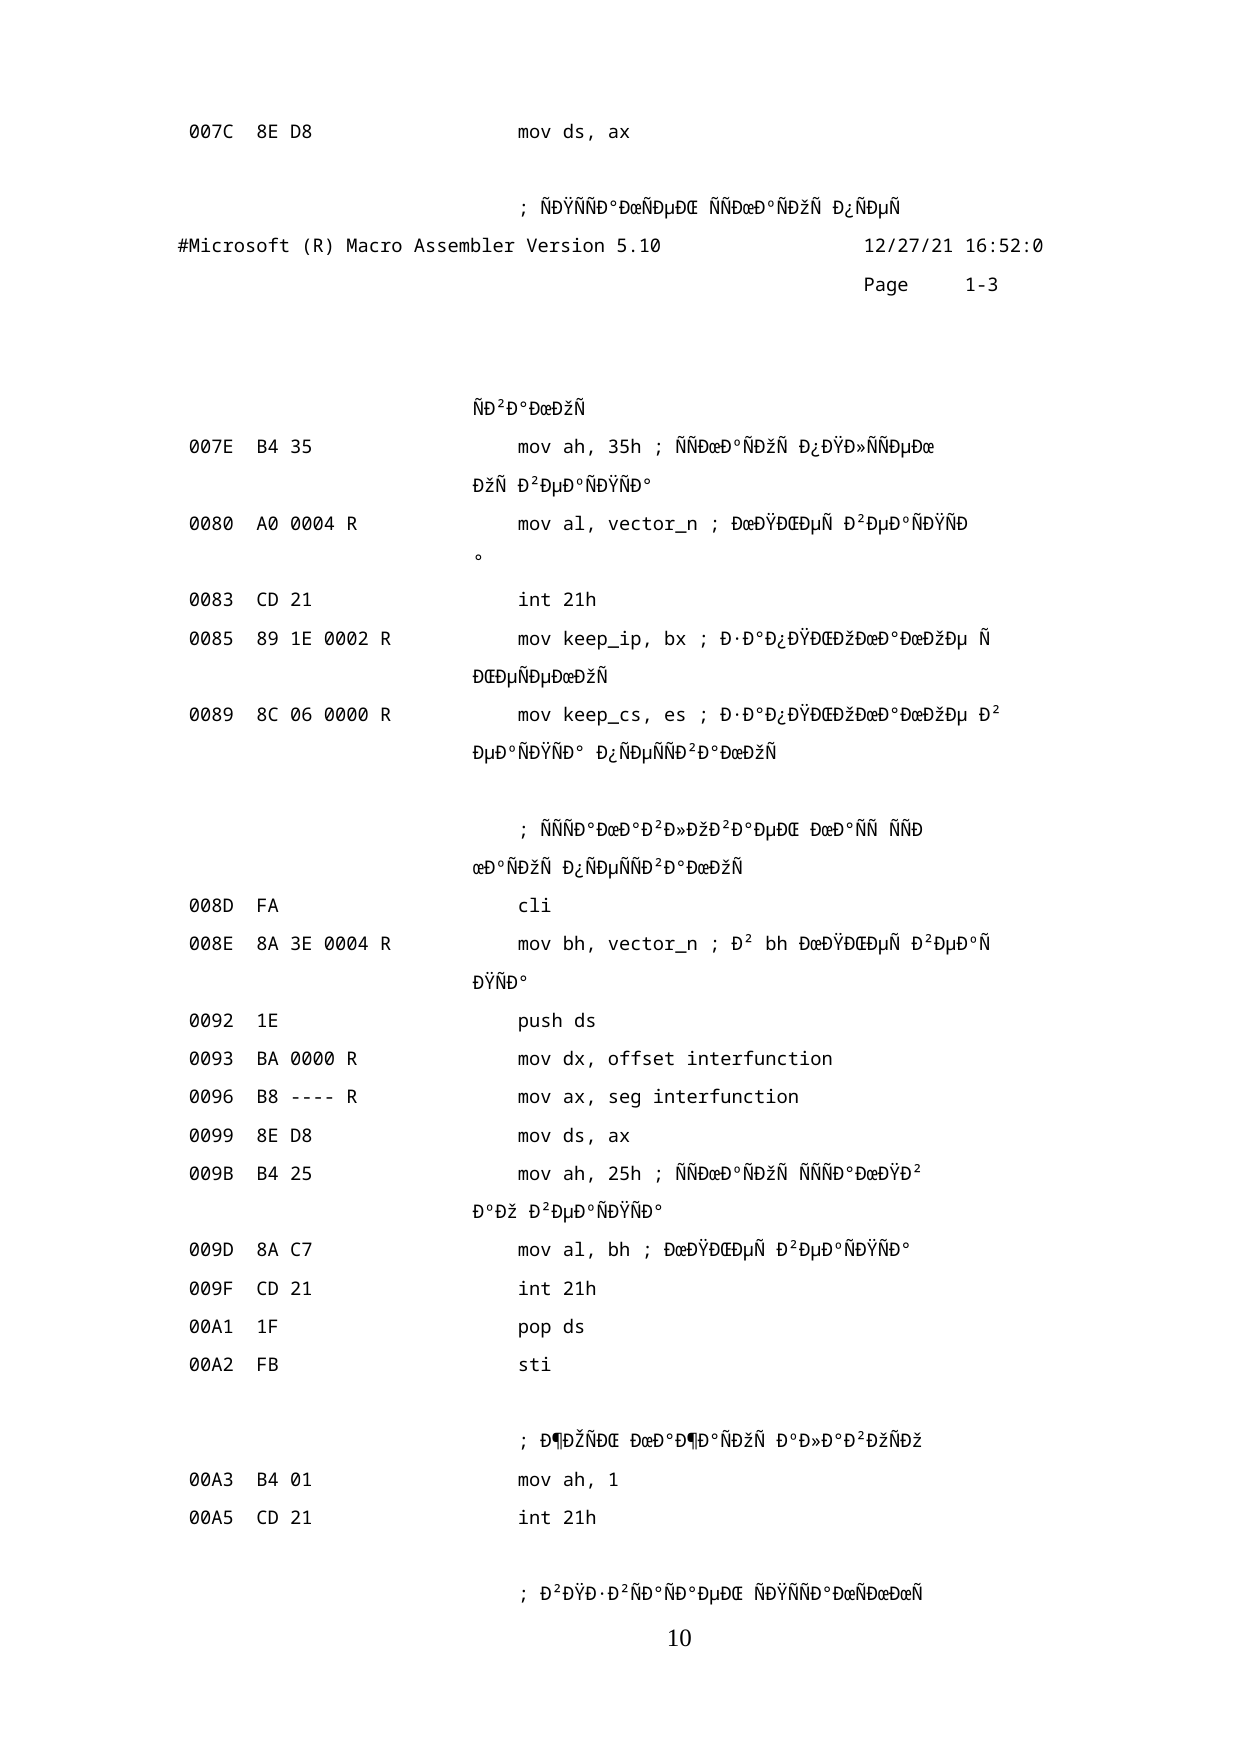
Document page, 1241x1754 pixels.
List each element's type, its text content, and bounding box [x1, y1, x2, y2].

text 00A1 1F pop ds [177, 1313, 1181, 1338]
text 00A5 CD 21 int 21h [177, 1504, 1181, 1530]
text 0083 CD 21 int 21h [177, 587, 1181, 612]
text 0092 1E push ds [177, 1007, 1181, 1033]
text ; Ð¶ÐŽÑÐŒ ÐœÐ°Ð¶Ð°ÑÐžÑ ÐºÐ»Ð°Ð²ÐžÑÐž [177, 1428, 1181, 1453]
text Page 1-3 [177, 271, 1181, 297]
text ÐŸÑÐ° [177, 969, 1181, 994]
text 009D 8A C7 mov al, bh ; ÐœÐŸÐŒÐµÑ Ð²ÐµÐºÑÐŸÑÐ° [177, 1237, 1181, 1262]
text 009B B4 25 mov ah, 25h ; ÑÑÐœÐºÑÐžÑ ÑÑÑÐ°ÐœÐŸÐ² [177, 1160, 1181, 1186]
text 007C 8E D8 mov ds, ax [177, 118, 1181, 144]
text 0099 8E D8 mov ds, ax [177, 1122, 1181, 1147]
text ÐµÐºÑÐŸÑÐ° Ð¿ÑÐµÑÑÐ²Ð°ÐœÐžÑ [177, 739, 1181, 765]
text 0093 BA 0000 R mov dx, offset interfunction [177, 1045, 1181, 1071]
text 009F CD 21 int 21h [177, 1275, 1181, 1300]
text 008E 8A 3E 0004 R mov bh, vector_n ; Ð² bh ÐœÐŸÐŒÐµÑ Ð²ÐµÐºÑ [177, 931, 1181, 956]
text 007E B4 35 mov ah, 35h ; ÑÑÐœÐºÑÐžÑ Ð¿ÐŸÐ»ÑÑÐµÐœ [177, 434, 1181, 459]
text 0080 A0 0004 R mov al, vector_n ; ÐœÐŸÐŒÐµÑ Ð²ÐµÐºÑÐŸÑÐ [177, 510, 1181, 536]
text ; ÑÑÑÐ°ÐœÐ°Ð²Ð»ÐžÐ²Ð°ÐµÐŒ ÐœÐ°ÑÑ ÑÑÐ [177, 816, 1181, 842]
text 00A3 B4 01 mov ah, 1 [177, 1466, 1181, 1491]
text ; ÑÐŸÑ ÑÐ°ÐœÑÐµÐŒ ÑÑÐœÐºÑÐžÑ Ð¿ÑÐµÑ [177, 194, 1181, 220]
text ÐŒÐµÑÐµÐœÐžÑ [177, 663, 1181, 689]
text #Microsoft (R) Macro Assembler Version 5.10 12/27/21 16:52:0 [177, 233, 1181, 258]
text ; Ð²ÐŸÐ·Ð²ÑÐ°ÑÐ°ÐµÐŒ ÑÐŸÑ ÑÐ°ÐœÑÐœÐœÑ [177, 1581, 1181, 1606]
text 0096 B8 ---- R mov ax, seg interfunction [177, 1084, 1181, 1109]
text 0085 89 1E 0002 R mov keep_ip, bx ; Ð·Ð°Ð¿ÐŸÐŒÐžÐœÐ°ÐœÐžÐµ Ñ [177, 625, 1181, 650]
text ÐžÑ Ð²ÐµÐºÑÐŸÑÐ° [177, 472, 1181, 497]
text ÑÐ²Ð°ÐœÐžÑ [177, 396, 1181, 421]
text ° [177, 548, 1181, 574]
text ÐºÐž Ð²ÐµÐºÑÐŸÑÐ° [177, 1198, 1181, 1224]
text œÐºÑÐžÑ Ð¿ÑÐµÑÑÐ²Ð°ÐœÐžÑ [177, 854, 1181, 880]
text 00A2 FB sti [177, 1351, 1181, 1377]
text 008D FA cli [177, 892, 1181, 918]
text 0089 8C 06 0000 R mov keep_cs, es ; Ð·Ð°Ð¿ÐŸÐŒÐžÐœÐ°ÐœÐžÐµ Ð² [177, 701, 1181, 727]
